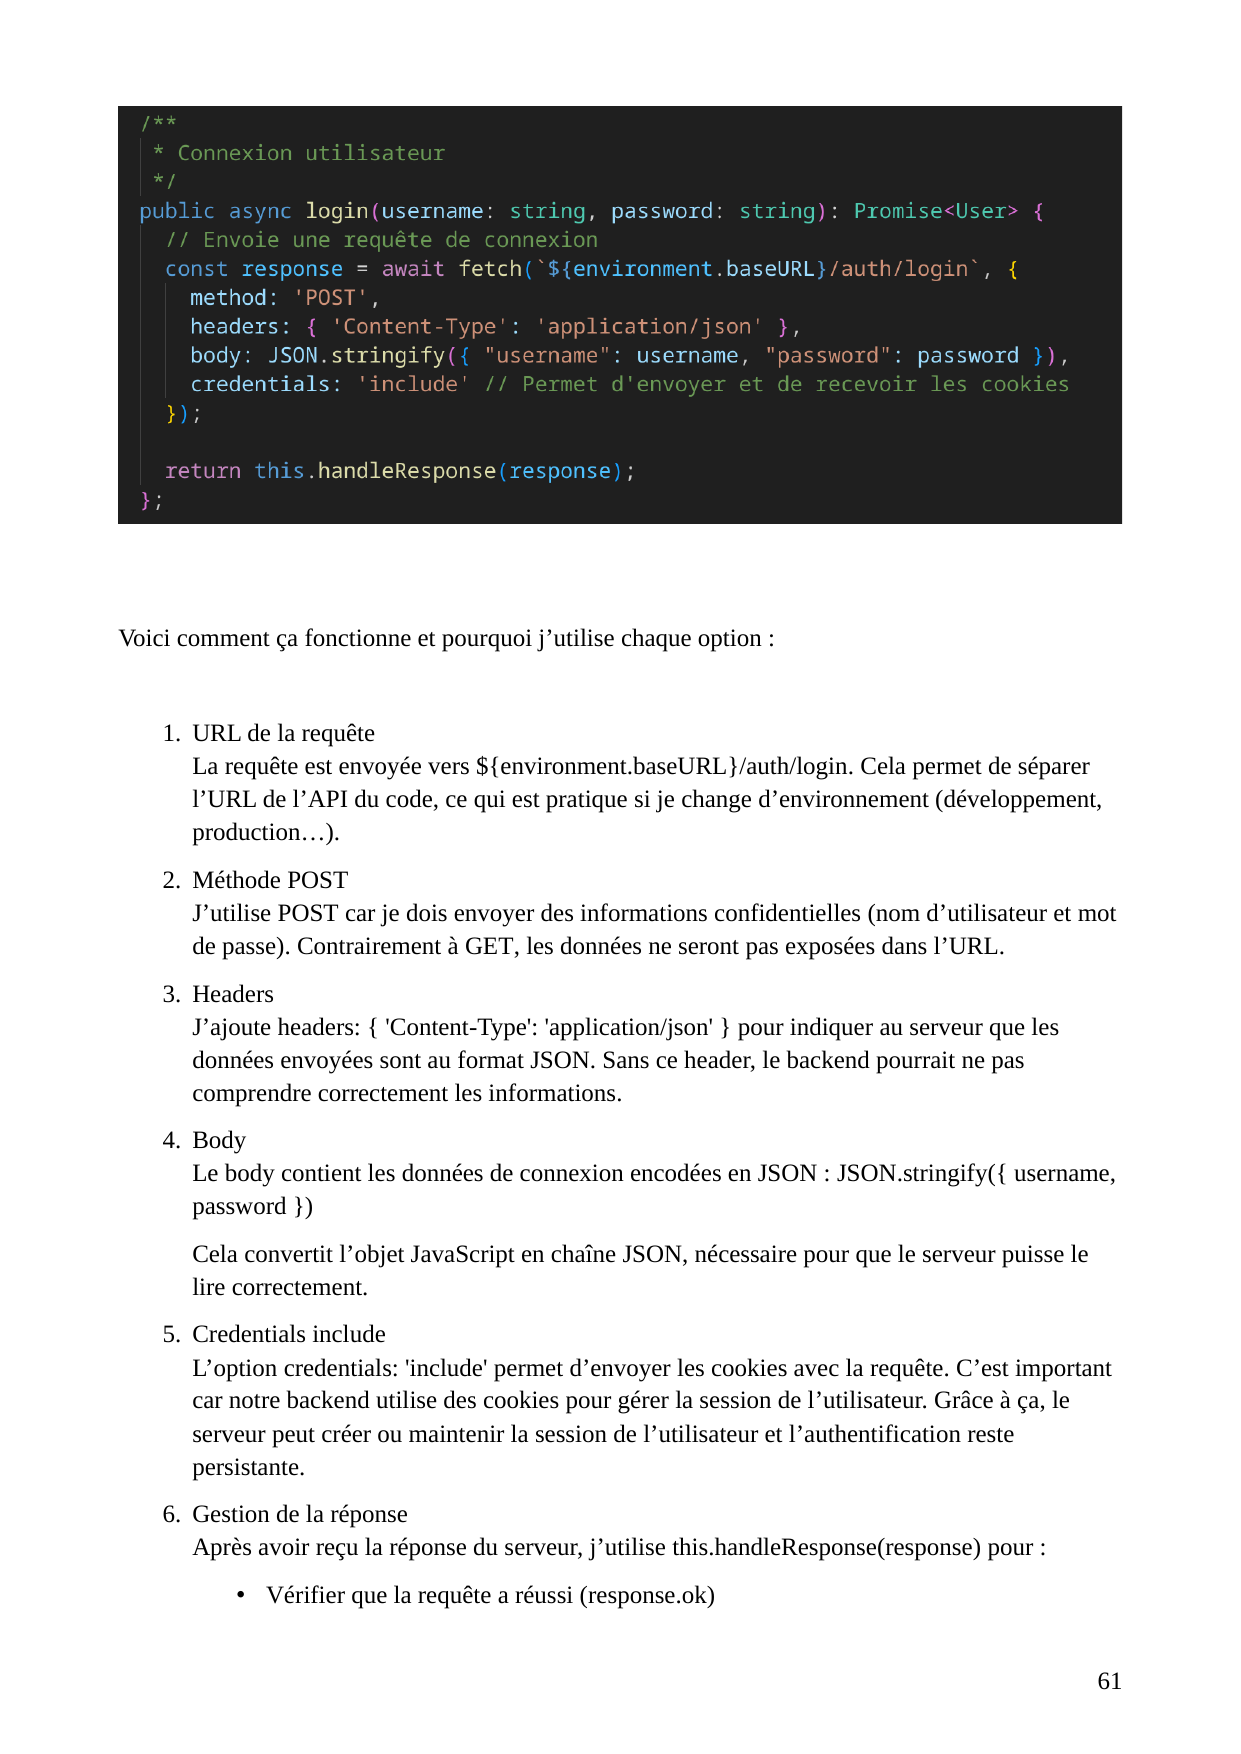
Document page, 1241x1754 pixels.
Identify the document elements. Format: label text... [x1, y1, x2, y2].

list Credentials include L’option credentials: 'include' permet d’envoyer les cookies avec la requête. C’est important car notre backend utilise des cookies pour gérer la session de l’utilisateur. Grâce à ça, le serveur peut créer ou maintenir la session de l’utilisateur et l’authentification reste persistante. [162, 1319, 1122, 1480]
picture [118, 106, 1123, 524]
list Méthode POST J’utilise POST car je dois envoyer des informations confidentielles (nom d’utilisateur et mot de passe). Contrairement à GET, les données ne seront pas exposées dans l’URL. [162, 865, 1122, 960]
list Headers J’ajoute headers: { 'Content-Type': 'application/json' } pour indiquer au serveur que les données envoyées sont au format JSON. Sans ce header, le backend pourrait ne pas comprendre correctement les informations. [162, 979, 1122, 1106]
list Gestion de la réponse Après avoir reçu la réponse du serveur, j’utilise this.handleResponse(response) pour : [162, 1499, 1122, 1561]
list URL de la requête La requête est envoyée vers ${environment.baseURL}/auth/login. Cela permet de séparer l’URL de l’API du code, ce qui est pratique si je change d’environnement (développement, production…). [162, 718, 1122, 846]
text Voici comment ça fonctionne et pourquoi j’utilise chaque option : [118, 623, 1122, 652]
list Body Le body contient les données de connexion encodées en JSON : JSON.stringify({ username, password }) [162, 1125, 1122, 1220]
list Vérifier que la requête a réussi (response.ok) [236, 1580, 1122, 1609]
list Cela convertit l’objet JavaScript en chaîne JSON, nécessaire pour que le serveur puisse le lire correctement. [162, 1239, 1122, 1301]
